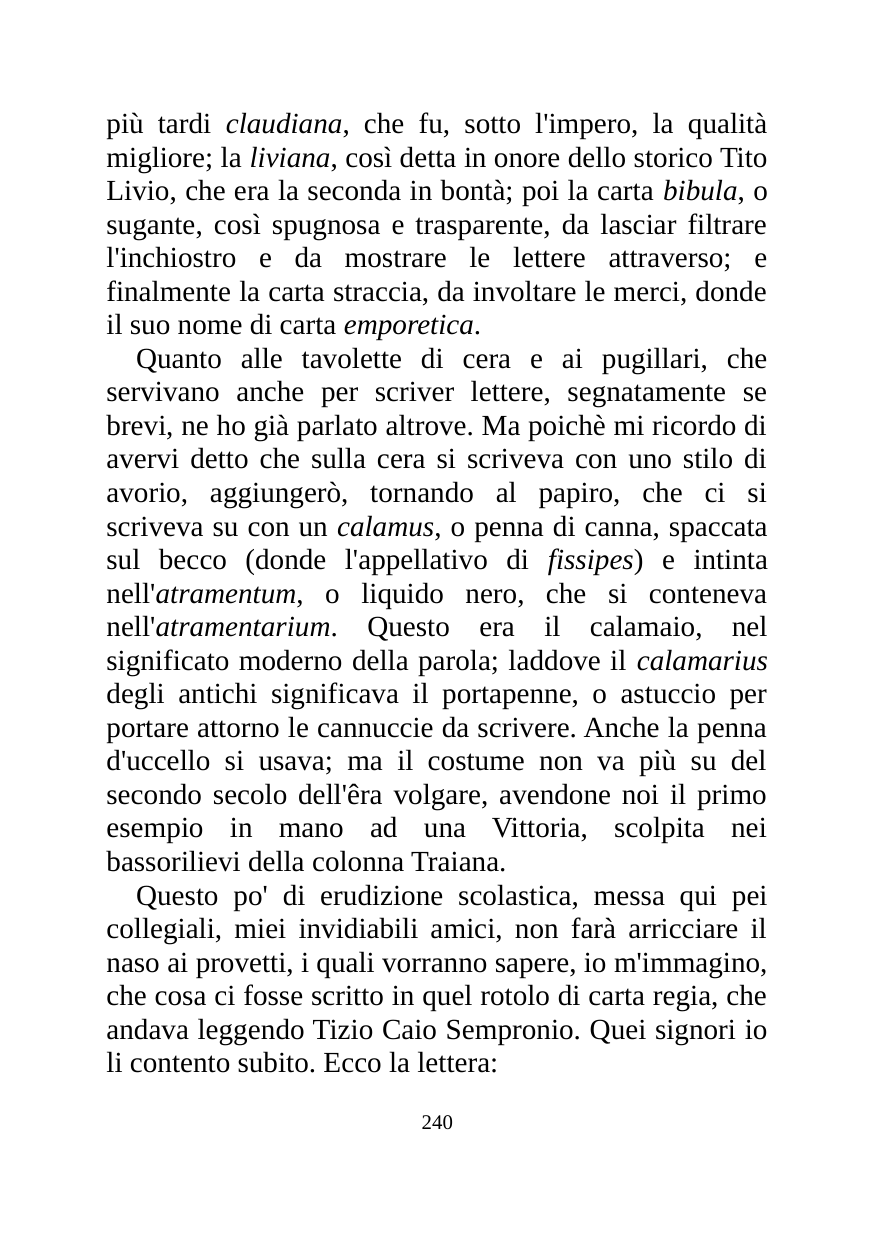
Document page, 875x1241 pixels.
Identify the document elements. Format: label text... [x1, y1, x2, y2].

text Quanto alle tavolette di cera e ai pugillari, che servivano anche per scriver lettere, segnatamente se brevi, ne ho già parlato altrove. Ma poichè mi ricordo di avervi detto che sulla cera si scriveva con uno stilo di avorio, aggiungerò, tornando al papiro, che ci si scriveva su con un calamus, o penna di canna, spaccata sul becco (donde l'appellativo di fissipes) e intinta nell'atramentum, o liquido nero, che si conteneva nell'atramentarium. Questo era il calamaio, nel significato moderno della parola; laddove il calamarius degli antichi significava il portapenne, o astuccio per portare attorno le cannuccie da scrivere. Anche la penna d'uccello si usava; ma il costume non va più su del secondo secolo dell'êra volgare, avendone noi il primo esempio in mano ad una Vittoria, scolpita nei bassorilievi della colonna Traiana. [106, 341, 768, 878]
text più tardi claudiana, che fu, sotto l'impero, la qualità migliore; la liviana, così detta in onore dello storico Tito Livio, che era la seconda in bontà; poi la carta bibula, o sugante, così spugnosa e trasparente, da lasciar filtrare l'inchiostro e da mostrare le lettere attraverso; e finalmente la carta straccia, da involtare le merci, donde il suo nome di carta emporetica. [106, 106, 768, 341]
text Questo po' di erudizione scolastica, messa qui pei collegiali, miei invidiabili amici, non farà arricciare il naso ai provetti, i quali vorranno sapere, io m'immagino, che cosa ci fosse scritto in quel rotolo di carta regia, che andava leggendo Tizio Caio Sempronio. Quei signori io li contento subito. Ecco la lettera: [106, 878, 768, 1079]
